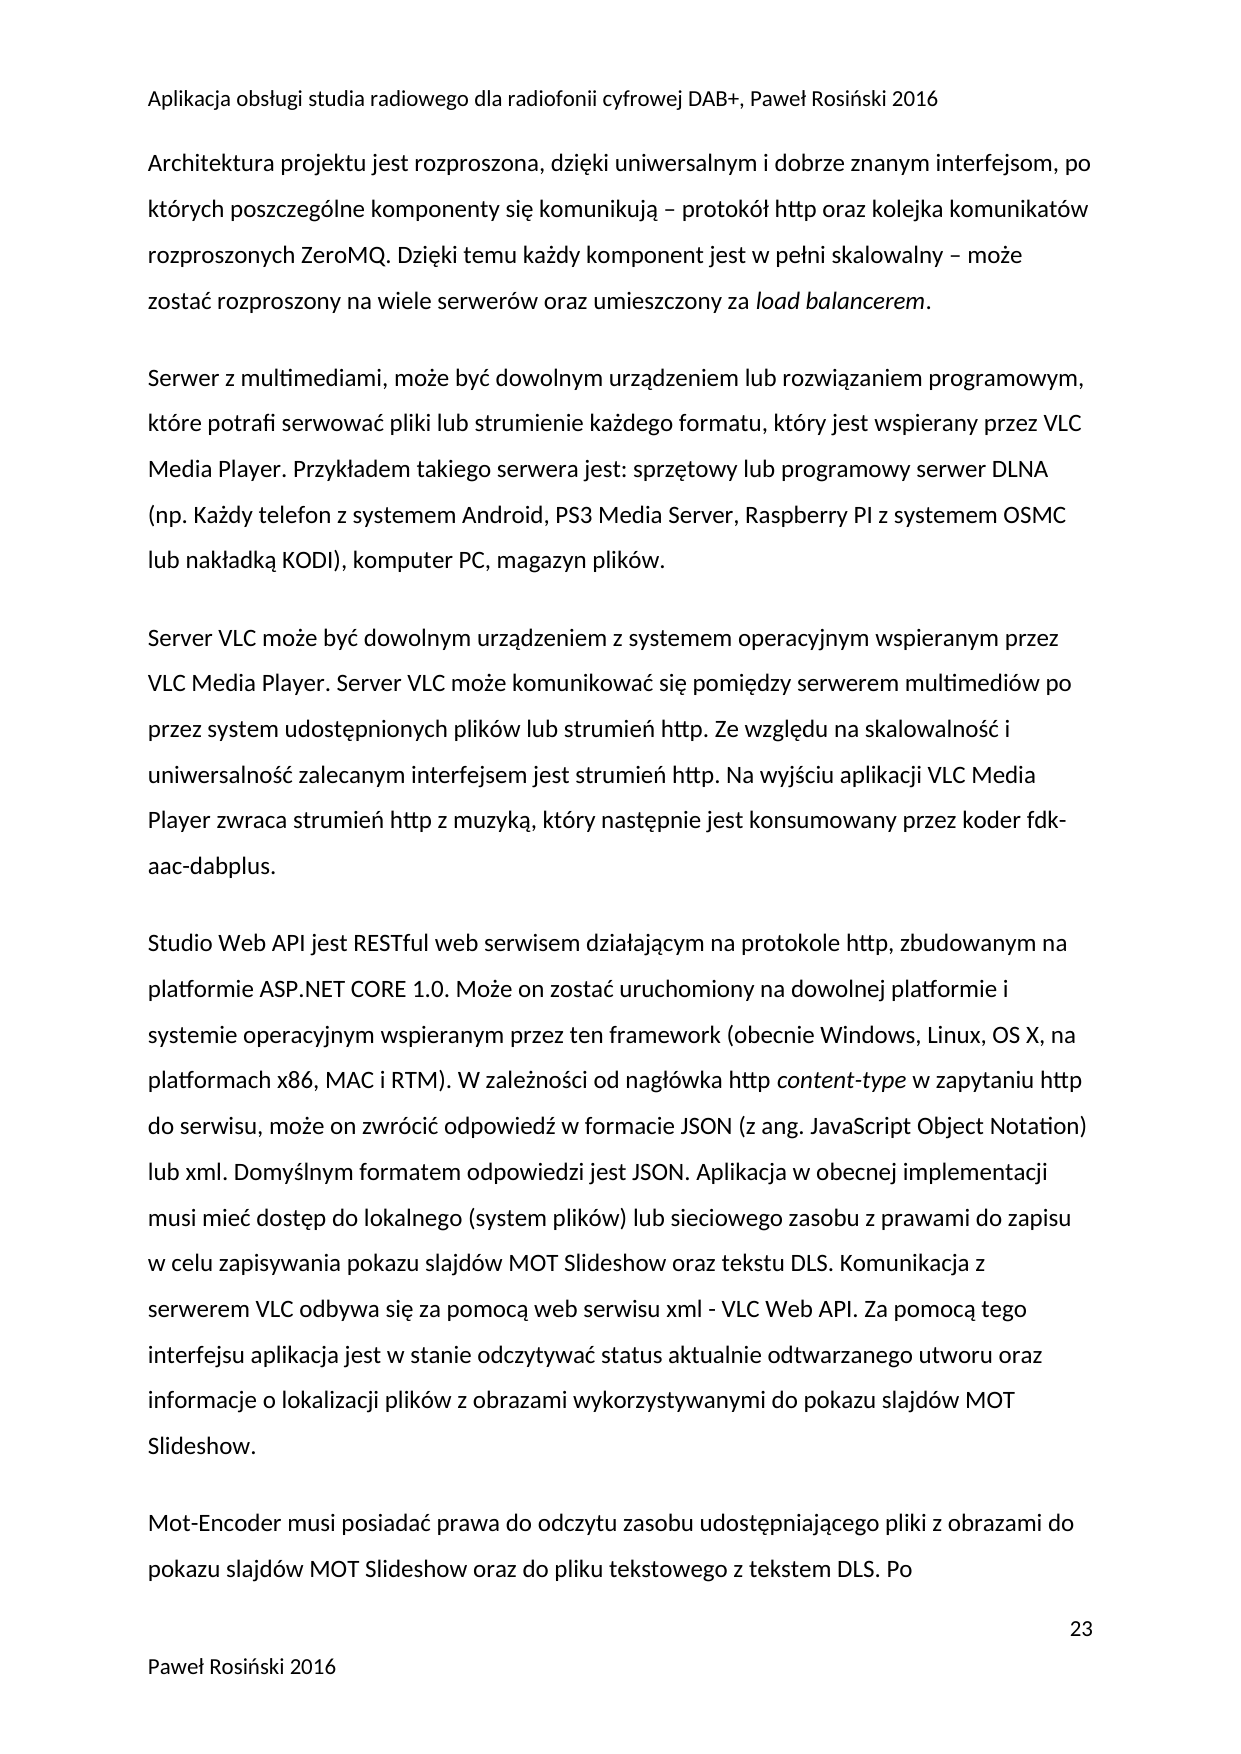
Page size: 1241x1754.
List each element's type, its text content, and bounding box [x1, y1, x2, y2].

text Mot-Encoder musi posiadać prawa do odczytu zasobu udostępniającego pliki z obrazami do pokazu slajdów MOT Slideshow oraz do pliku tekstowego z tekstem DLS. Po [148, 1507, 1093, 1583]
text Server VLC może być dowolnym urządzeniem z systemem operacyjnym wspieranym przez VLC Media Player. Server VLC może komunikować się pomiędzy serwerem multimediów po przez system udostępnionych plików lub strumień http. Ze względu na skalowalność i uniwersalność zalecanym interfejsem jest strumień http. Na wyjściu aplikacji VLC Media Player zwraca strumień http z muzyką, który następnie jest konsumowany przez koder fdk-aac-dabplus. [148, 622, 1093, 881]
text Serwer z multimediami, może być dowolnym urządzeniem lub rozwiązaniem programowym, które potrafi serwować pliki lub strumienie każdego formatu, który jest wspierany przez VLC Media Player. Przykładem takiego serwera jest: sprzętowy lub programowy serwer DLNA (np. Każdy telefon z systemem Android, PS3 Media Server, Raspberry PI z systemem OSMC lub nakładką KODI), komputer PC, magazyn plików. [148, 362, 1093, 575]
text Architektura projektu jest rozproszona, dzięki uniwersalnym i dobrze znanym interfejsom, po których poszczególne komponenty się komunikują – protokół http oraz kolejka komunikatów rozproszonych ZeroMQ. Dzięki temu każdy komponent jest w pełni skalowalny – może zostać rozproszony na wiele serwerów oraz umieszczony za load balancerem. [148, 148, 1093, 315]
text Studio Web API jest RESTful web serwisem działającym na protokole http, zbudowanym na platformie ASP.NET CORE 1.0. Może on zostać uruchomiony na dowolnej platformie i systemie operacyjnym wspieranym przez ten framework (obecnie Windows, Linux, OS X, na platformach x86, MAC i RTM). W zależności od nagłówka http content-type w zapytaniu http do serwisu, może on zwrócić odpowiedź w formacie JSON (z ang. JavaScript Object Notation) lub xml. Domyślnym formatem odpowiedzi jest JSON. Aplikacja w obecnej implementacji musi mieć dostęp do lokalnego (system plików) lub sieciowego zasobu z prawami do zapisu w celu zapisywania pokazu slajdów MOT Slideshow oraz tekstu DLS. Komunikacja z serwerem VLC odbywa się za pomocą web serwisu xml - VLC Web API. Za pomocą tego interfejsu aplikacja jest w stanie odczytywać status aktualnie odtwarzanego utworu oraz informacje o lokalizacji plików z obrazami wykorzystywanymi do pokazu slajdów MOT Slideshow. [148, 927, 1093, 1461]
